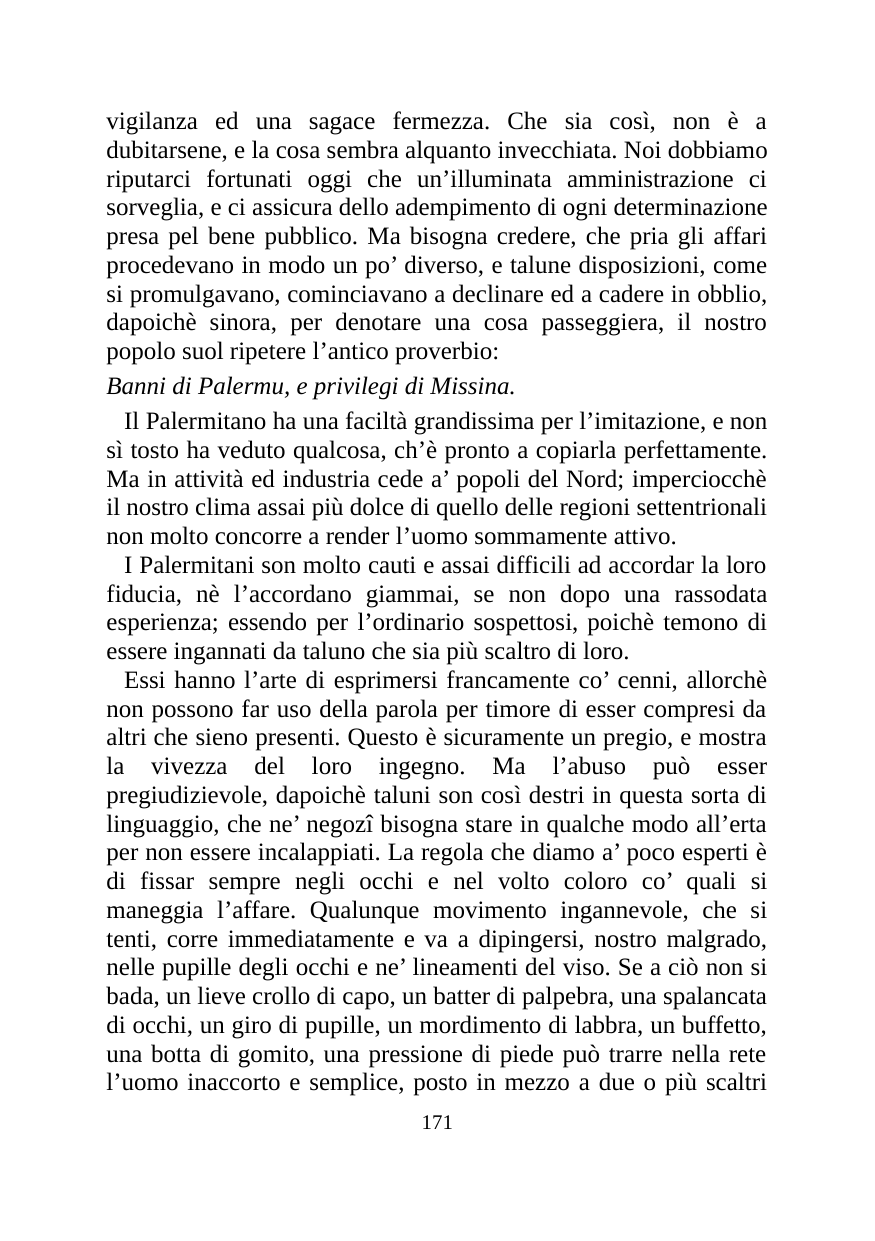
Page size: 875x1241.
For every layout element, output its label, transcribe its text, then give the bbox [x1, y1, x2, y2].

text Essi hanno l’arte di esprimersi francamente co’ cenni, allorchè non possono far uso della parola per timore di esser compresi da altri che sieno presenti. Questo è sicuramente un pregio, e mostra la vivezza del loro ingegno. Ma l’abuso può esser pregiudizievole, dapoichè taluni son così destri in questa sorta di linguaggio, che ne’ negozî bisogna stare in qualche modo all’erta per non essere incalappiati. La regola che diamo a’ poco esperti è di fissar sempre negli occhi e nel volto coloro co’ quali si maneggia l’affare. Qualunque movimento ingannevole, che si tenti, corre immediatamente e va a dipingersi, nostro malgrado, nelle pupille degli occhi e ne’ lineamenti del viso. Se a ciò non si bada, un lieve crollo di capo, un batter di palpebra, una spalancata di occhi, un giro di pupille, un mordimento di labbra, un buffetto, una botta di gomito, una pressione di piede può trarre nella rete l’uomo inaccorto e semplice, posto in mezzo a due o più scaltri [106, 665, 768, 1096]
text vigilanza ed una sagace fermezza. Che sia così, non è a dubitarsene, e la cosa sembra alquanto invecchiata. Noi dobbiamo riputarci fortunati oggi che un’illuminata amministrazione ci sorveglia, e ci assicura dello adempimento di ogni determinazione presa pel bene pubblico. Ma bisogna credere, che pria gli affari procedevano in modo un po’ diverso, e talune disposizioni, come si promulgavano, cominciavano a declinare ed a cadere in obblio, dapoichè sinora, per denotare una cosa passeggiera, il nostro popolo suol ripetere l’antico proverbio: [106, 106, 768, 365]
text Il Palermitano ha una faciltà grandissima per l’imitazione, e non sì tosto ha veduto qualcosa, ch’è pronto a copiarla perfettamente. Ma in attività ed industria cede a’ popoli del Nord; imperciocchè il nostro clima assai più dolce di quello delle regioni settentrionali non molto concorre a render l’uomo sommamente attivo. [106, 406, 768, 550]
text I Palermitani son molto cauti e assai difficili ad accordar la loro fiducia, nè l’accordano giammai, se non dopo una rassodata esperienza; essendo per l’ordinario sospettosi, poichè temono di essere ingannati da taluno che sia più scaltro di loro. [106, 550, 768, 665]
text Banni di Palermu, e privilegi di Missina. [106, 371, 768, 400]
